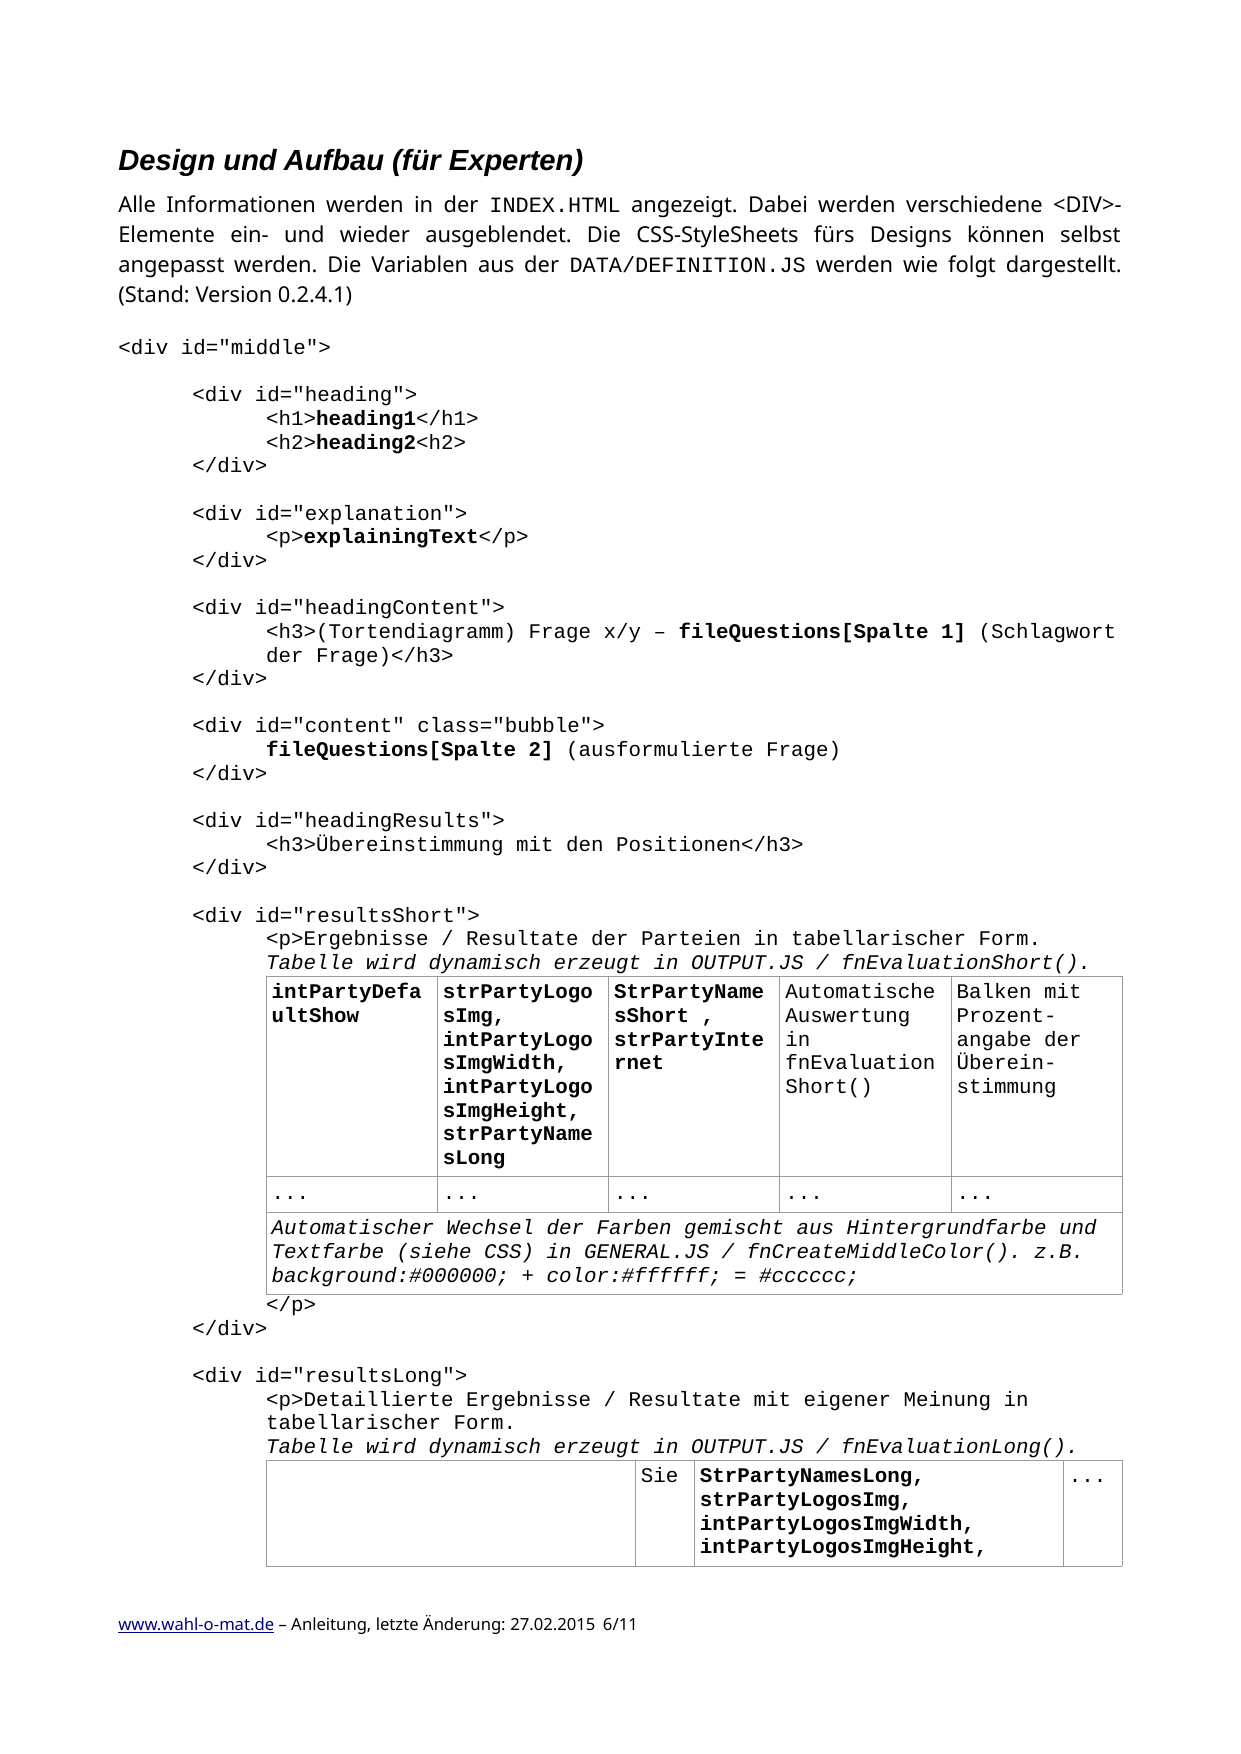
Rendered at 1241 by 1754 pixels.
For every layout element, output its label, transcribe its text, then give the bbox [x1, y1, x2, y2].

text </p> [266, 1295, 1122, 1318]
table_cell ... [780, 1177, 951, 1212]
text <h3>Übereinstimmung mit den Positionen</h3> [266, 834, 1122, 857]
text <h2>heading2<h2> [266, 432, 1122, 455]
table_header intPartyDefaultShow [267, 977, 437, 1176]
text <div id="headingContent"> [192, 597, 1122, 621]
table_header strPartyLogosImg, intPartyLogosImgWidth, intPartyLogosImgHeight, strPartyNamesLong [438, 977, 608, 1176]
text <div id="explanation"> [192, 503, 1122, 526]
table_cell Automatischer Wechsel der Farben gemischt aus Hintergrundfarbe und Textfarbe (siehe CSS) in GENERAL.JS / fnCreateMiddleColor(). z.B. background:#000000; + color:#ffffff; = #cccccc; [267, 1213, 1122, 1294]
text <h1>heading1</h1> [266, 408, 1122, 432]
text Tabelle wird dynamisch erzeugt in OUTPUT.JS / fnEvaluationLong(). [266, 1436, 1122, 1460]
text fileQuestions[Spalte 2] (ausformulierte Frage) [266, 739, 1122, 763]
text <div id="resultsShort"> [192, 905, 1122, 928]
text </div> [192, 1318, 1122, 1341]
text <p>explainingText</p> [266, 526, 1122, 550]
text <div id="resultsLong"> [192, 1365, 1122, 1389]
text </div> [192, 550, 1122, 574]
text <p>Detaillierte Ergebnisse / Resultate mit eigener Meinung in tabellarischer Form. [266, 1389, 1122, 1436]
text Alle Informationen werden in der INDEX.HTML angezeigt. Dabei werden verschiedene <DIV>-Elemente ein- und wieder ausgeblendet. Die CSS-StyleSheets fürs Designs können selbst angepasst werden. Die Variablen aus der DATA/DEFINITION.JS werden wie folgt dargestellt. (Stand: Version 0.2.4.1) [118, 189, 1122, 309]
table_cell ... [609, 1177, 779, 1212]
subtitle Design und Aufbau (für Experten) [118, 143, 1122, 177]
table_header Balken mit Prozent-angabe der Überein-stimmung [952, 977, 1122, 1176]
table_header [267, 1461, 635, 1566]
text <div id="content" class="bubble"> [192, 716, 1122, 739]
text </div> [192, 763, 1122, 786]
text </div> [192, 857, 1122, 881]
table_cell ... [952, 1177, 1122, 1212]
text <p>Ergebnisse / Resultate der Parteien in tabellarischer Form. Tabelle wird dynamisch erzeugt in OUTPUT.JS / fnEvaluationShort(). [266, 928, 1122, 976]
table_header ... [1064, 1461, 1122, 1566]
table_cell ... [438, 1177, 608, 1212]
text <div id="middle"> [118, 337, 1122, 361]
table_header StrPartyNamesShort , strPartyInternet [609, 977, 779, 1176]
table_cell ... [267, 1177, 437, 1212]
text <div id="heading"> [192, 384, 1122, 408]
text <h3>(Tortendiagramm) Frage x/y – fileQuestions[Spalte 1] (Schlagwort der Frage)</h3> [266, 621, 1122, 668]
text </div> [192, 668, 1122, 692]
table_header Sie [636, 1461, 694, 1566]
text <div id="headingResults"> [192, 810, 1122, 834]
table_header StrPartyNamesLong, strPartyLogosImg, intPartyLogosImgWidth, intPartyLogosImgHeight, [695, 1461, 1063, 1566]
text </div> [192, 455, 1122, 479]
table_header Automatische Auswertung in fnEvaluationShort() [780, 977, 951, 1176]
